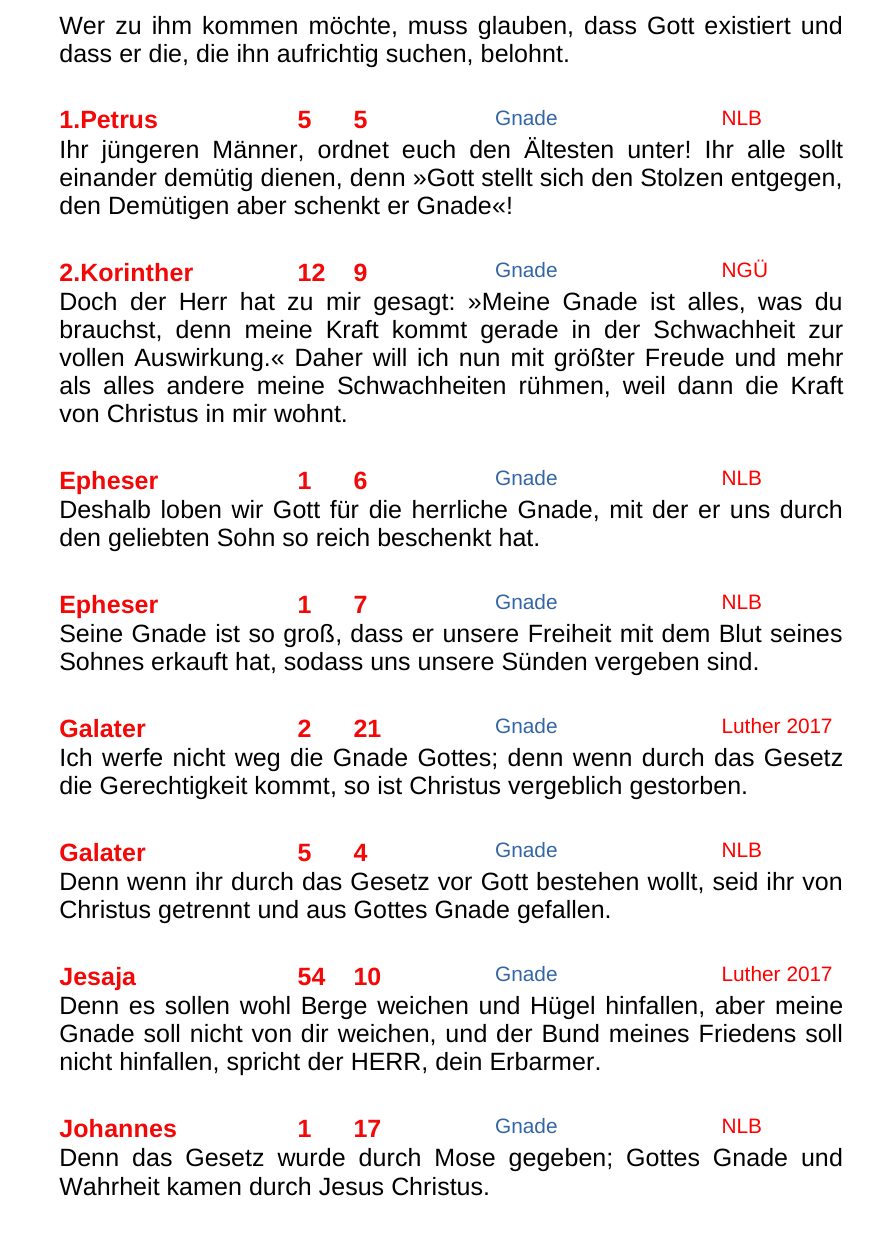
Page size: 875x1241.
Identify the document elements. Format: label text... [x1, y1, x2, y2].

table_cell Gnade [495, 106, 677, 136]
table_cell Gnade [495, 591, 677, 620]
table_cell [59, 800, 844, 839]
table_cell [427, 106, 495, 136]
table_cell [677, 106, 721, 136]
table_cell Galater [59, 839, 297, 868]
table_cell [59, 68, 844, 106]
table_cell Gnade [495, 259, 677, 288]
table_cell [342, 963, 353, 992]
table_cell Luther 2017 [721, 963, 842, 992]
table_cell Deshalb loben wir Gott für die herrliche Gnade, mit der er uns durch den geliebten Sohn so reich beschenkt hat. [59, 496, 844, 552]
table_cell Ich werfe nicht weg die Gnade Gottes; denn wenn durch das Gesetz die Gerechtigkeit kommt, so ist Christus vergeblich gestorben. [59, 744, 844, 800]
table_cell Gnade [495, 467, 677, 496]
table_cell Denn es sollen wohl Berge weichen und Hügel hinfallen, aber meine Gnade soll nicht von dir weichen, und der Bund meines Friedens soll nicht hinfallen, spricht der HERR, dein Erbarmer. [59, 992, 844, 1076]
table_cell 2 [298, 715, 342, 744]
table_cell [677, 259, 721, 288]
table_cell [342, 591, 353, 620]
table_cell NLB [721, 591, 842, 620]
table_cell Gnade [495, 1115, 677, 1144]
table_cell 5 [353, 106, 427, 136]
table_cell 1.Petrus [59, 106, 297, 136]
table_cell NLB [721, 839, 842, 868]
table_cell [677, 467, 721, 496]
table_cell [342, 1115, 353, 1144]
table_cell 1 [298, 467, 342, 496]
table_cell [59, 552, 844, 591]
table_cell 1 [298, 1115, 342, 1144]
table_cell Wer zu ihm kommen möchte, muss glauben, dass Gott existiert und dass er die, die ihn aufrichtig suchen, belohnt. [59, 12, 844, 68]
table_cell [427, 259, 495, 288]
table_cell Jesaja [59, 963, 297, 992]
table_cell Epheser [59, 591, 297, 620]
table_cell Ihr jüngeren Männer, ordnet euch den Ältesten unter! Ihr alle sollt einander demütig dienen, denn »Gott stellt sich den Stolzen entgegen, den Demütigen aber schenkt er Gnade«! [59, 136, 844, 220]
table_cell [342, 467, 353, 496]
table_cell [677, 1115, 721, 1144]
table_cell Seine Gnade ist so groß, dass er unsere Freiheit mit dem Blut seines Sohnes erkauft hat, sodass uns unsere Sünden vergeben sind. [59, 620, 844, 676]
table_cell 9 [353, 259, 427, 288]
table_cell [427, 591, 495, 620]
table_cell Epheser [59, 467, 297, 496]
table_cell [677, 839, 721, 868]
table_cell [342, 715, 353, 744]
table_cell Luther 2017 [721, 715, 842, 744]
table_cell 5 [298, 106, 342, 136]
table_cell Gnade [495, 963, 677, 992]
table_cell [427, 467, 495, 496]
table_cell Johannes [59, 1115, 297, 1144]
table_cell Gnade [495, 839, 677, 868]
table_cell Denn wenn ihr durch das Gesetz vor Gott bestehen wollt, seid ihr von Christus getrennt und aus Gottes Gnade gefallen. [59, 868, 844, 924]
table_cell NLB [721, 467, 842, 496]
table_cell NLB [721, 1115, 842, 1144]
table_cell Denn das Gesetz wurde durch Mose gegeben; Gottes Gnade und Wahrheit kamen durch Jesus Christus. [59, 1144, 844, 1200]
table_cell [342, 259, 353, 288]
table_cell [342, 839, 353, 868]
table_cell 54 [298, 963, 342, 992]
table_cell 6 [353, 467, 427, 496]
table_cell NGÜ [721, 259, 842, 288]
table_cell [59, 1076, 844, 1115]
table_cell [427, 715, 495, 744]
table_cell 10 [353, 963, 427, 992]
table_cell 7 [353, 591, 427, 620]
table_cell 2.Korinther [59, 259, 297, 288]
table_cell [677, 963, 721, 992]
table_cell [59, 676, 844, 715]
table_cell [59, 924, 844, 963]
table_cell [427, 963, 495, 992]
table_cell 1 [298, 591, 342, 620]
table_cell 12 [298, 259, 342, 288]
table_cell 5 [298, 839, 342, 868]
table_cell 4 [353, 839, 427, 868]
table_cell NLB [721, 106, 842, 136]
table_cell [427, 1115, 495, 1144]
table_cell [342, 106, 353, 136]
table_cell [59, 220, 844, 258]
table_cell Galater [59, 715, 297, 744]
table_cell Gnade [495, 715, 677, 744]
table_cell [59, 428, 844, 467]
table_cell [677, 715, 721, 744]
table_cell 21 [353, 715, 427, 744]
table_cell [427, 839, 495, 868]
table_cell Doch der Herr hat zu mir gesagt: »Meine Gnade ist alles, was du brauchst, denn meine Kraft kommt gerade in der Schwachheit zur vollen Auswirkung.« Daher will ich nun mit größter Freude und mehr als alles andere meine Schwachheiten rühmen, weil dann die Kraft von Christus in mir wohnt. [59, 288, 844, 428]
table_cell 17 [353, 1115, 427, 1144]
table_cell [677, 591, 721, 620]
